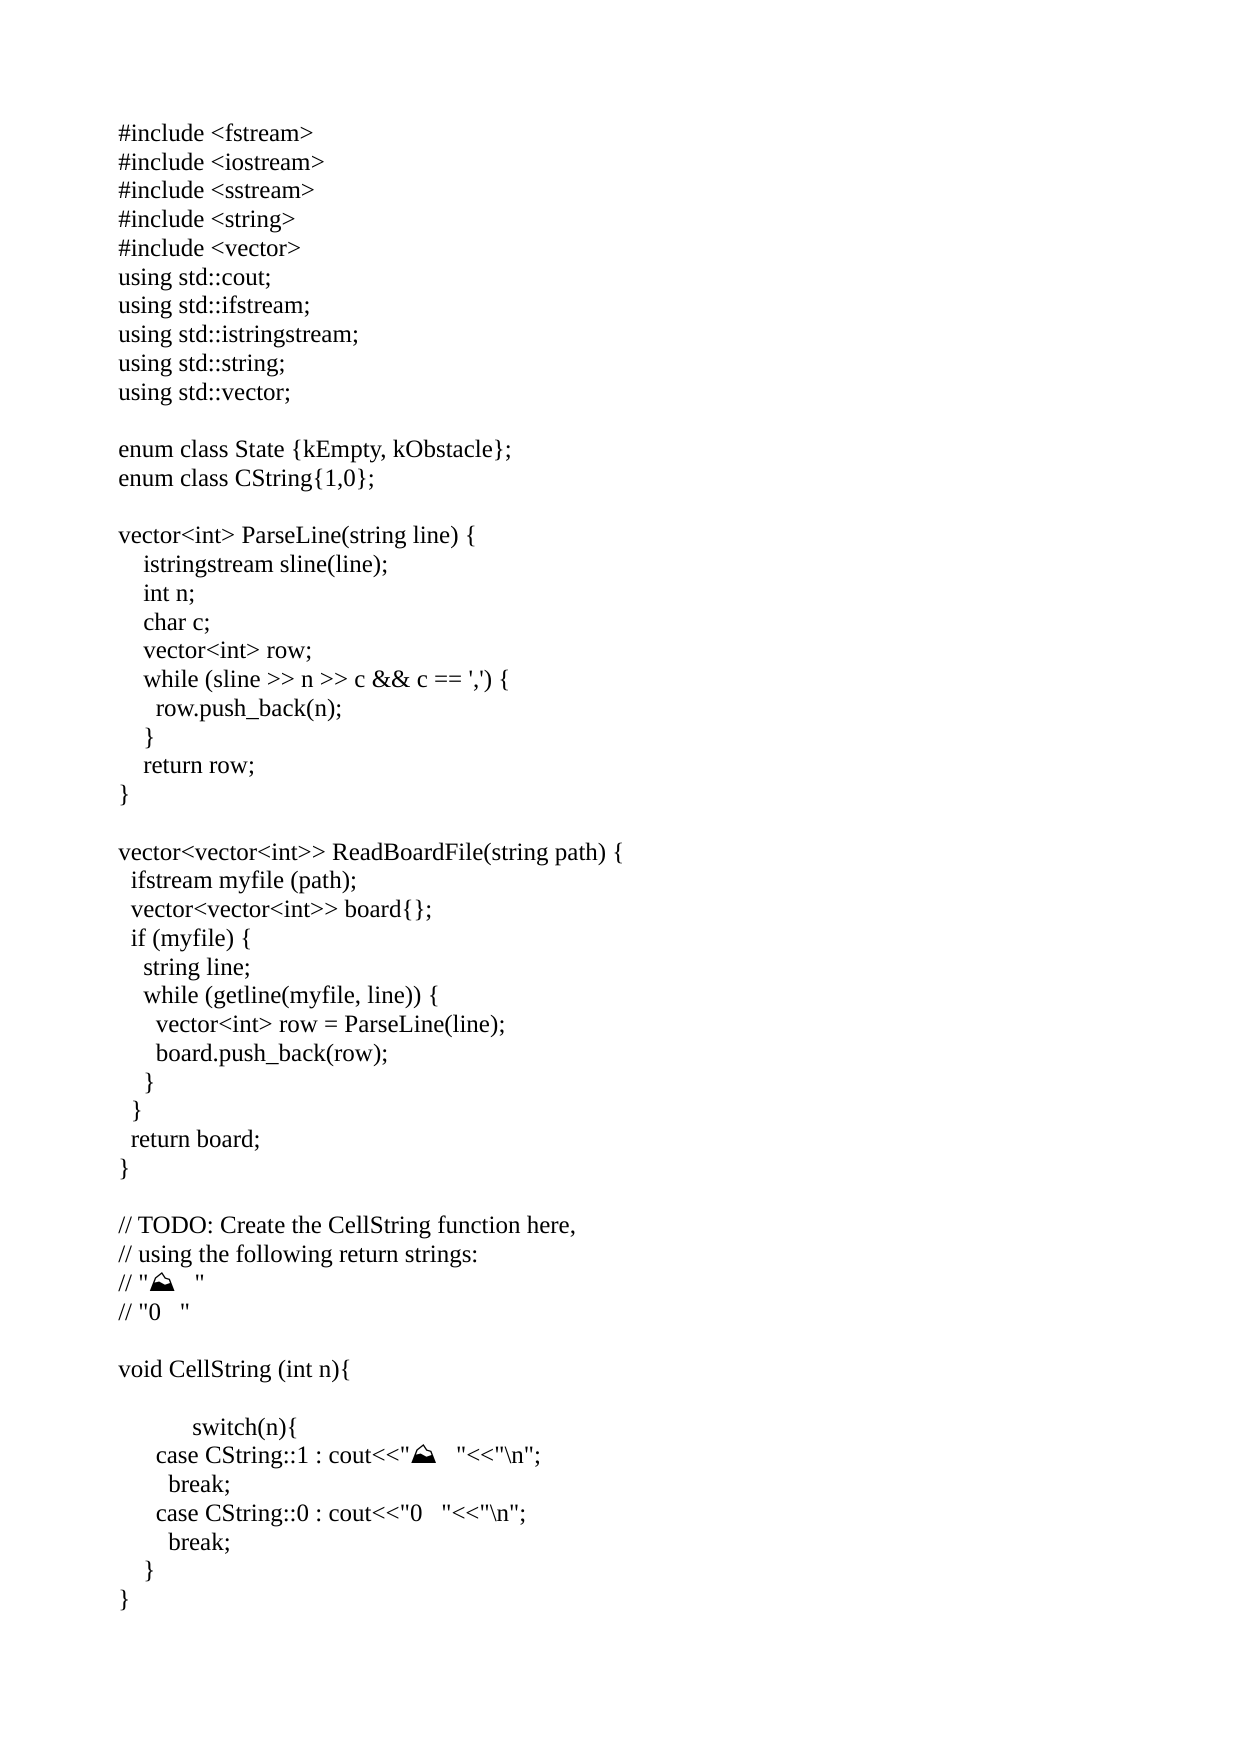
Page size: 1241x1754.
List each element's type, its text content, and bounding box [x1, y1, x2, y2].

text // "0 " [118, 1297, 1122, 1326]
text // "⛰️ " [118, 1268, 1122, 1297]
text vector<int> row; [118, 636, 1122, 664]
text } [118, 779, 1122, 808]
text #include <sstream> [118, 176, 1122, 204]
text string line; [118, 952, 1122, 981]
text while (getline(myfile, line)) { [118, 981, 1122, 1009]
text enum class CString{1,0}; [118, 463, 1122, 492]
text char c; [118, 607, 1122, 636]
text break; [118, 1469, 1122, 1498]
text void CellString (int n){ [118, 1354, 1122, 1383]
text #include <vector> [118, 233, 1122, 262]
text using std::ifstream; [118, 291, 1122, 319]
text using std::string; [118, 348, 1122, 377]
text return row; [118, 751, 1122, 779]
text if (myfile) { [118, 923, 1122, 952]
text using std::istringstream; [118, 319, 1122, 348]
text switch(n){ [118, 1412, 1122, 1441]
text istringstream sline(line); [118, 549, 1122, 578]
text #include <fstream> [118, 118, 1122, 147]
text // using the following return strings: [118, 1239, 1122, 1268]
text row.push_back(n); [118, 693, 1122, 722]
text #include <string> [118, 204, 1122, 233]
text using std::cout; [118, 262, 1122, 291]
text vector<int> row = ParseLine(line); [118, 1009, 1122, 1038]
text while (sline >> n >> c && c == ',') { [118, 664, 1122, 693]
text #include <iostream> [118, 147, 1122, 176]
text board.push_back(row); [118, 1038, 1122, 1067]
text } [118, 1067, 1122, 1096]
text } [118, 1096, 1122, 1124]
text ifstream myfile (path); [118, 866, 1122, 894]
text vector<vector<int>> board{}; [118, 894, 1122, 923]
text int n; [118, 578, 1122, 607]
text } [118, 1556, 1122, 1584]
text } [118, 1153, 1122, 1182]
text return board; [118, 1124, 1122, 1153]
text case CString::1 : cout<<"⛰️ "<<"\n"; [118, 1441, 1122, 1469]
text case CString::0 : cout<<"0 "<<"\n"; [118, 1498, 1122, 1527]
text vector<int> ParseLine(string line) { [118, 521, 1122, 549]
text } [118, 722, 1122, 751]
text // TODO: Create the CellString function here, [118, 1211, 1122, 1239]
text vector<vector<int>> ReadBoardFile(string path) { [118, 837, 1122, 866]
text break; [118, 1527, 1122, 1556]
text using std::vector; [118, 377, 1122, 406]
text enum class State {kEmpty, kObstacle}; [118, 434, 1122, 463]
text } [118, 1584, 1122, 1613]
